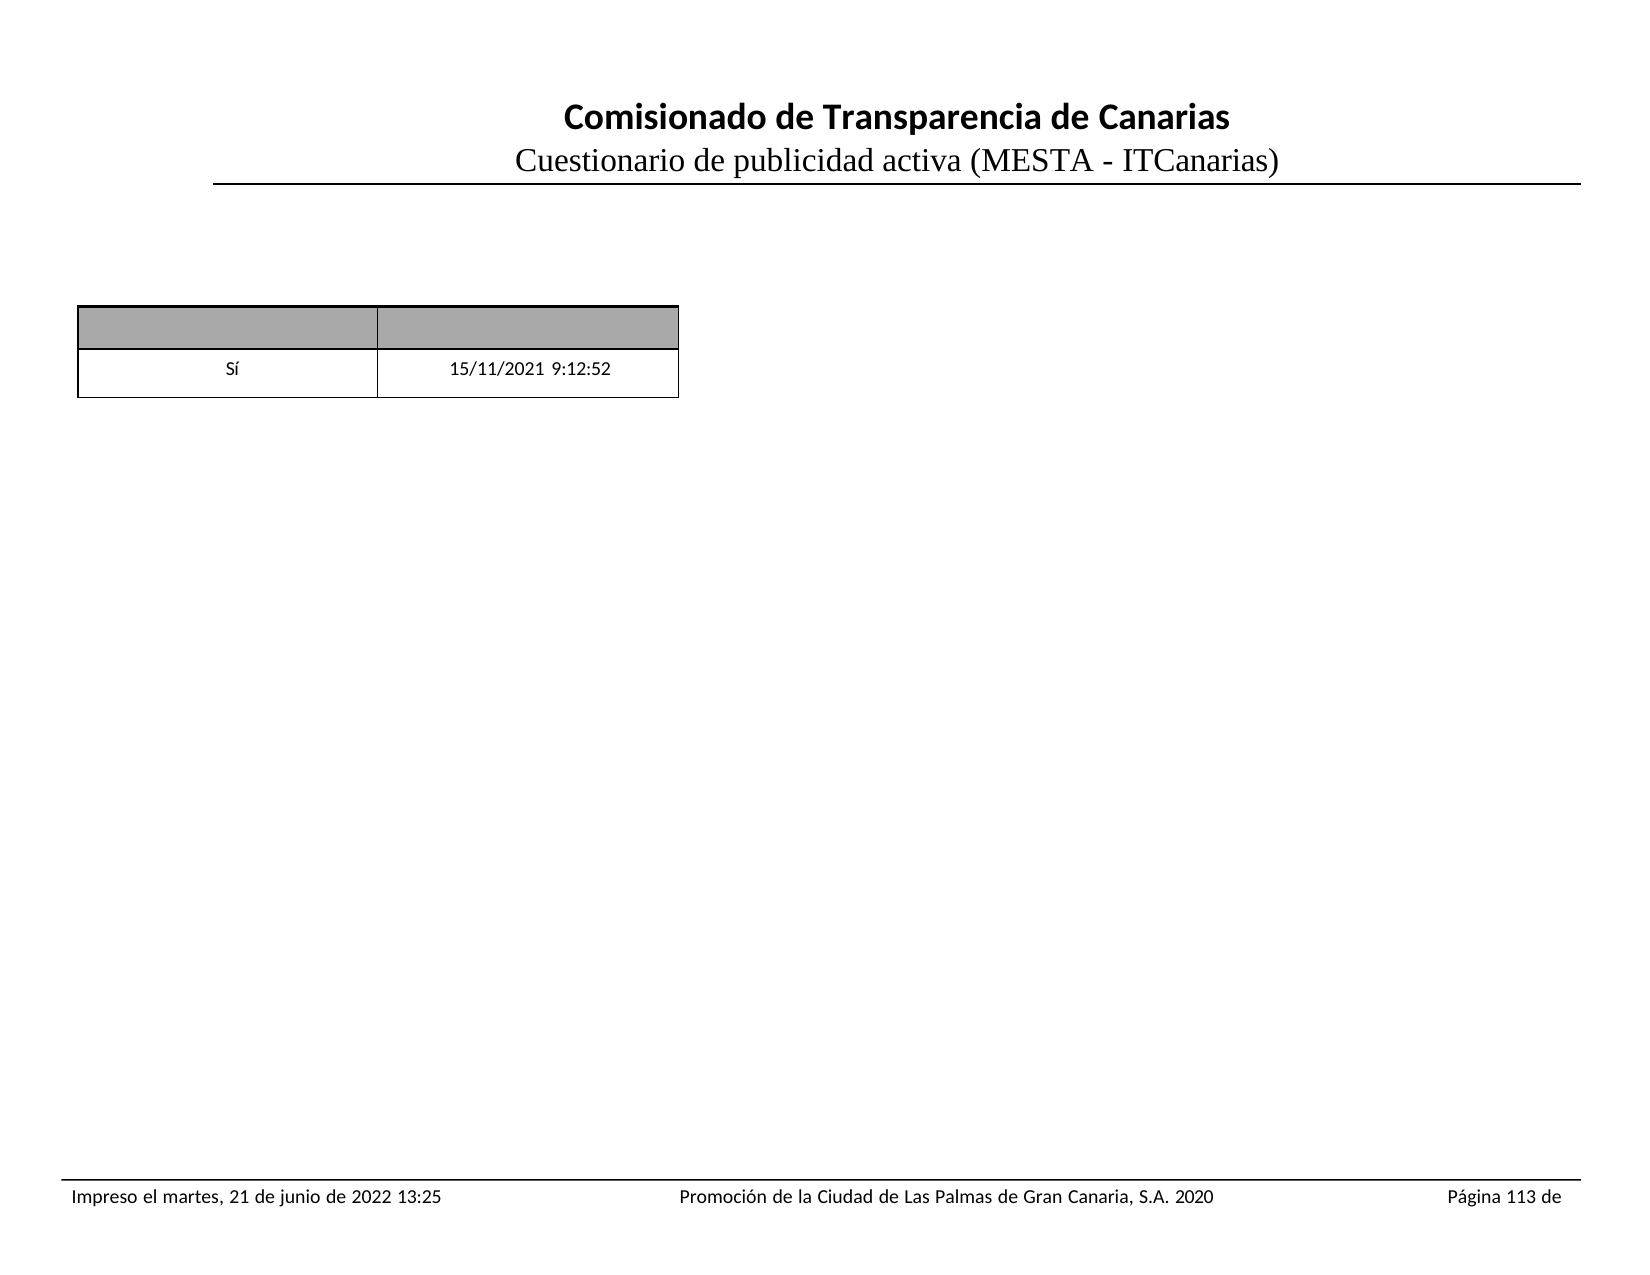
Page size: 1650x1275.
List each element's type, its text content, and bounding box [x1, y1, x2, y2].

table_header [79, 308, 377, 348]
table_cell Sí [79, 350, 377, 397]
table_header [378, 308, 678, 348]
table_cell 15/11/2021 9:12:52 [378, 350, 678, 397]
